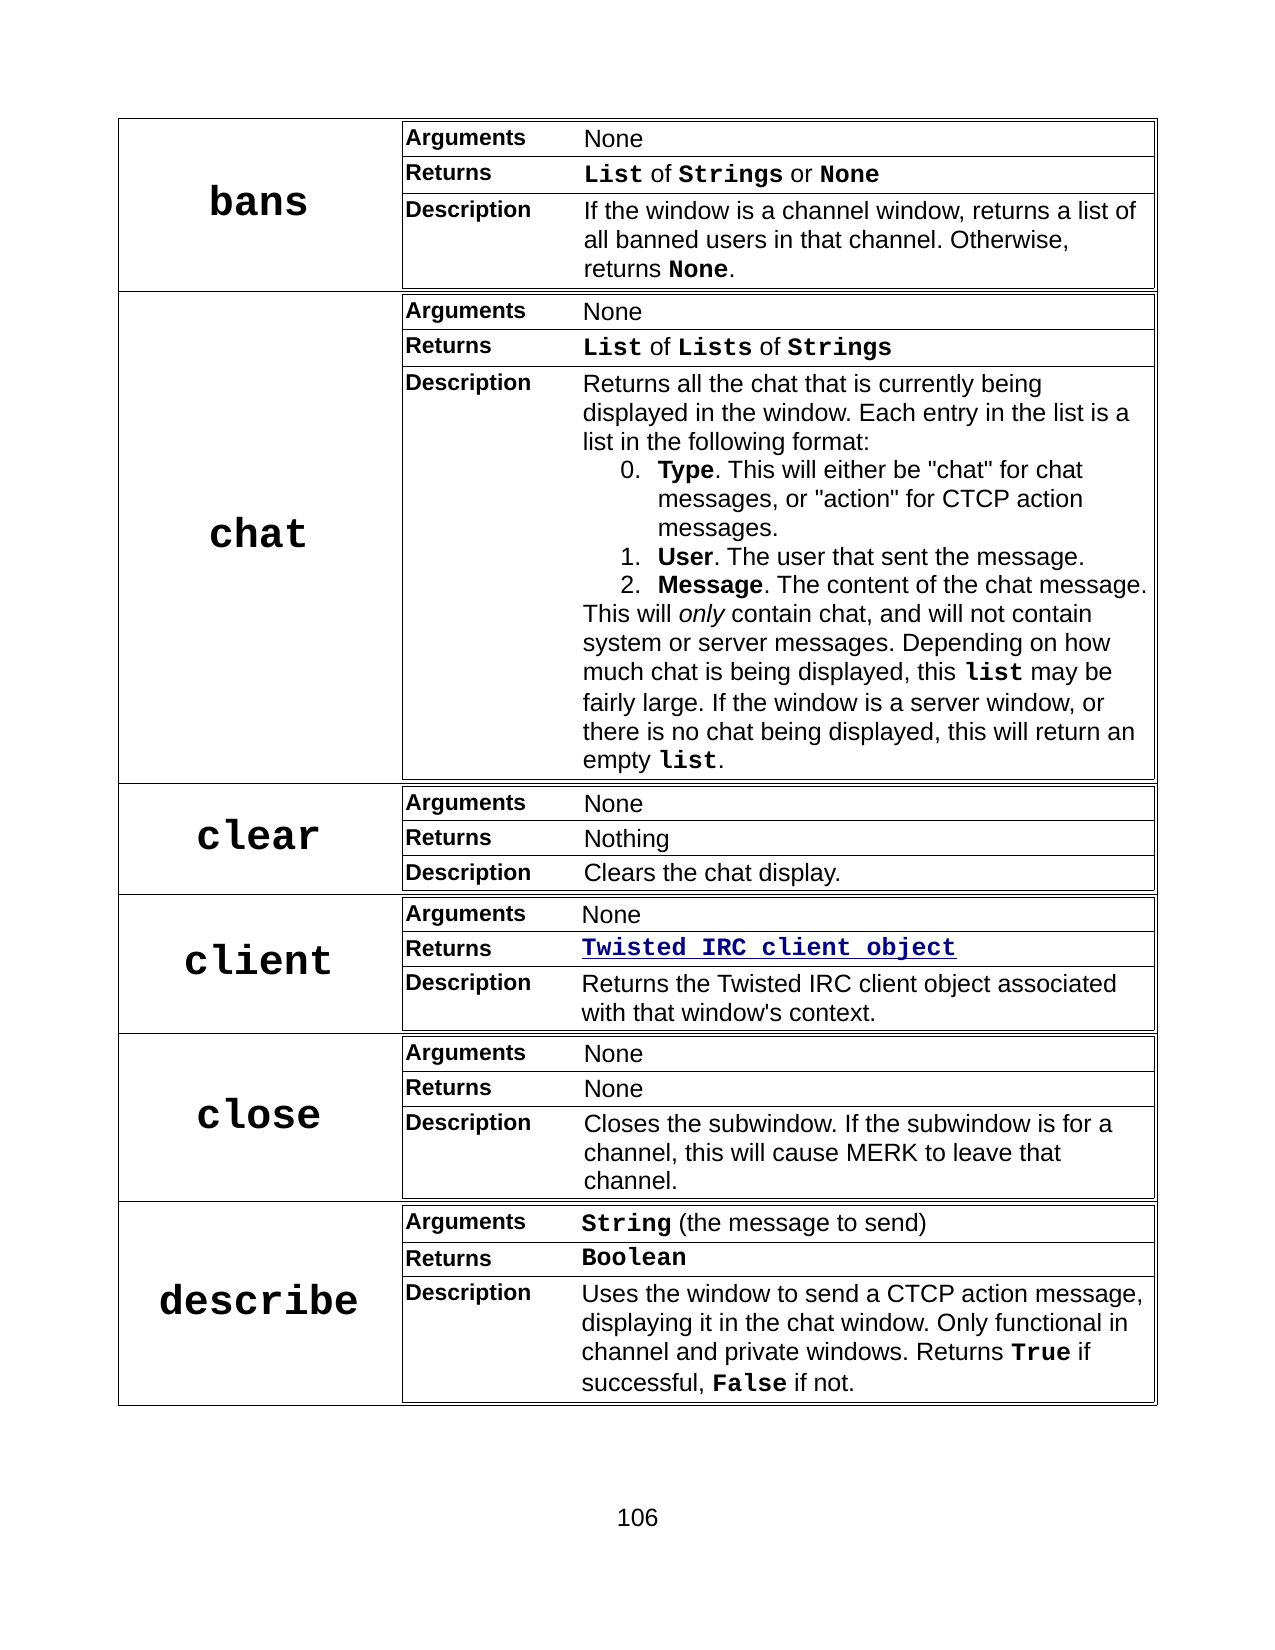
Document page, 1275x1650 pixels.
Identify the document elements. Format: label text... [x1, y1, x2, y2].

table_cell Clears the chat display. [581, 856, 1154, 890]
table_cell [399, 292, 1157, 782]
table_cell Boolean [578, 1243, 1154, 1276]
table_cell Description [403, 856, 581, 890]
table_header Arguments [403, 1037, 581, 1071]
table_cell Closes the subwindow. If the subwindow is for a channel, this will cause MERK to leave that channel. [581, 1107, 1154, 1198]
table_cell [399, 1202, 1157, 1405]
table_cell Returns [403, 157, 581, 193]
table_cell Returns [403, 1243, 578, 1276]
table_cell close [119, 1034, 399, 1201]
table_cell None [581, 1072, 1154, 1106]
table_cell List of Strings or None [581, 157, 1154, 193]
table_cell Returns [403, 330, 580, 366]
table_header Arguments [403, 1206, 578, 1242]
table_header Arguments [403, 122, 581, 156]
table_header None [578, 898, 1154, 931]
table_header String (the message to send) [578, 1206, 1154, 1242]
table_header Arguments [403, 295, 580, 329]
table_cell chat [119, 292, 399, 782]
table_cell Description [403, 967, 578, 1029]
table_cell [399, 895, 1157, 1033]
table_cell Description [403, 194, 581, 288]
table_header Arguments [403, 898, 578, 931]
table_cell List of Lists of Strings [580, 330, 1154, 366]
table_cell bans [119, 119, 399, 291]
table_header None [581, 1037, 1154, 1071]
table_cell describe [119, 1202, 399, 1405]
table_header None [580, 295, 1154, 329]
table_cell If the window is a channel window, returns a list of all banned users in that channel. Otherwise, returns None. [581, 194, 1154, 288]
table_header None [581, 787, 1154, 820]
table_header Arguments [403, 787, 581, 820]
table_cell Returns [403, 1072, 581, 1106]
table_cell Returns [403, 821, 581, 855]
table_cell Description [403, 1277, 578, 1402]
table_cell Twisted IRC client object [578, 932, 1154, 966]
table_cell client [119, 895, 399, 1033]
table_cell [399, 119, 1157, 291]
table_cell clear [119, 784, 399, 893]
table_header None [581, 122, 1154, 156]
table_cell Returns [403, 932, 578, 966]
table_cell Description [403, 367, 580, 779]
table_cell Nothing [581, 821, 1154, 855]
table_cell Description [403, 1107, 581, 1198]
table_cell Returns the Twisted IRC client object associated with that window's context. [578, 967, 1154, 1029]
table_cell Returns all the chat that is currently being displayed in the window. Each entry in the list is a list in the following format: Type. This will either be "chat" for chat messages, or "action" for CTCP action messages. User. The user that sent the message. Message. The content of the chat message. This will only contain chat, and will not contain system or server messages. Depending on how much chat is being displayed, this list may be fairly large. If the window is a server window, or there is no chat being displayed, this will return an empty list. [580, 367, 1154, 779]
table_cell [399, 784, 1157, 893]
table_cell Uses the window to send a CTCP action message, displaying it in the chat window. Only functional in channel and private windows. Returns True if successful, False if not. [578, 1277, 1154, 1402]
table_cell [399, 1034, 1157, 1201]
